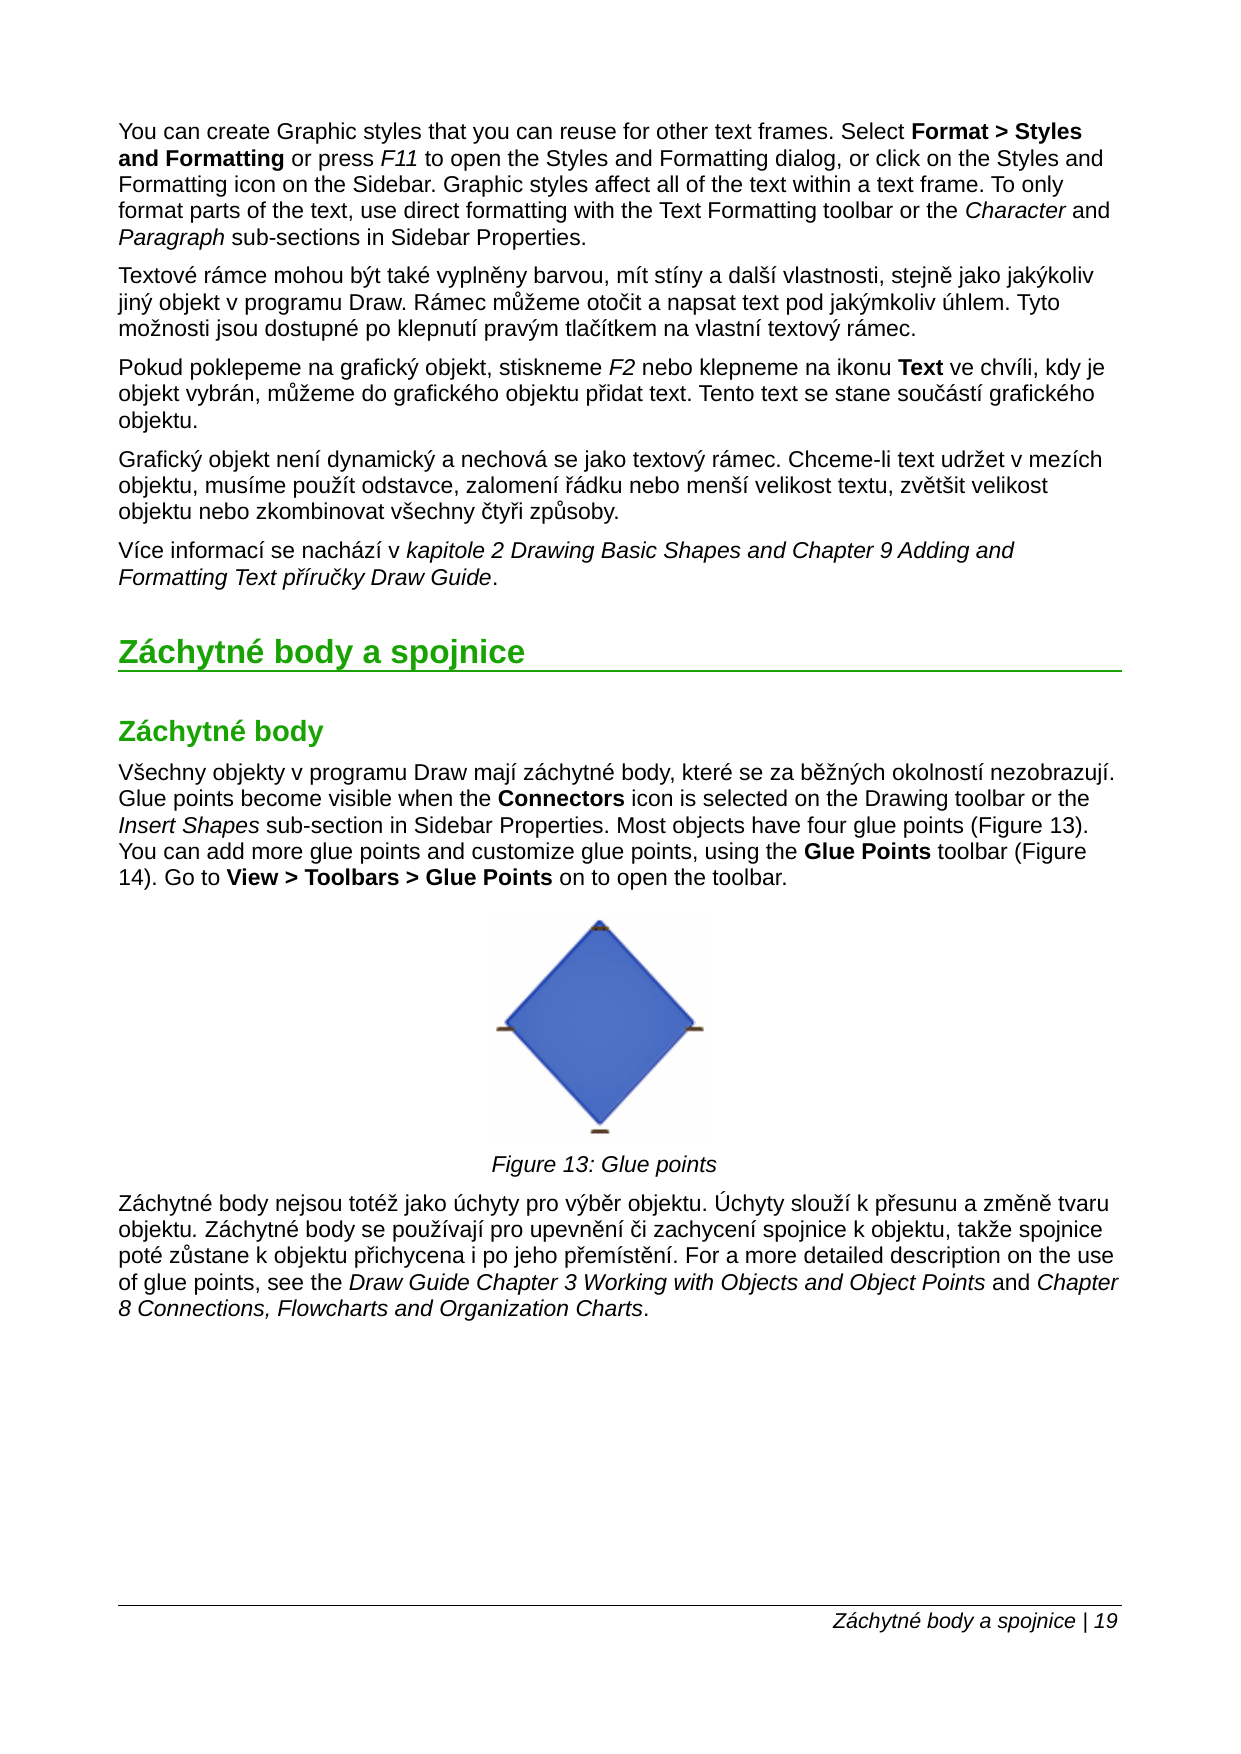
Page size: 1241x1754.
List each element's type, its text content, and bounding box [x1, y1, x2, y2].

text Záchytné body nejsou totéž jako úchyty pro výběr objektu. Úchyty slouží k přesunu a změně tvaru objektu. Záchytné body se používají pro upevnění či zachycení spojnice k objektu, takže spojnice poté zůstane k objektu přichycena i po jeho přemístění. For a more detailed description on the use of glue points, see the Draw Guide Chapter 3 Working with Objects and Object Points and Chapter 8 Connections, Flowcharts and Organization Charts. [118, 1190, 1122, 1321]
text Grafický objekt není dynamický a nechová se jako textový rámec. Chceme-li text udržet v mezích objektu, musíme použít odstavce, zalomení řádku nebo menší velikost textu, zvětšit velikost objektu nebo zkombinovat všechny čtyři způsoby. [118, 446, 1122, 524]
text Pokud poklepeme na grafický objekt, stiskneme F2 nebo klepneme na ikonu Text ve chvíli, kdy je objekt vybrán, můžeme do grafického objektu přidat text. Tento text se stane součástí grafického objektu. [118, 354, 1122, 433]
text Figure 13: Glue points [491, 1151, 749, 1178]
picture [491, 915, 710, 1140]
text Všechny objekty v programu Draw mají záchytné body, které se za běžných okolností nezobrazují. Glue points become visible when the Connectors icon is selected on the Drawing toolbar or the Insert Shapes sub‑section in Sidebar Properties. Most objects have four glue points (Figure 13). You can add more glue points and customize glue points, using the Glue Points toolbar (Figure 14). Go to View > Toolbars > Glue Points on to open the toolbar. [118, 759, 1122, 891]
subtitle Záchytné body a spojnice [118, 632, 1122, 670]
text You can create Graphic styles that you can reuse for other text frames. Select Format > Styles and Formatting or press F11 to open the Styles and Formatting dialog, or click on the Styles and Formatting icon on the Sidebar. Graphic styles affect all of the text within a text frame. To only format parts of the text, use direct formatting with the Text Formatting toolbar or the Character and Paragraph sub-sections in Sidebar Properties. [118, 118, 1122, 250]
list Více informací se nachází v kapitole 2 Drawing Basic Shapes and Chapter 9 Adding and Formatting Text příručky Draw Guide. [118, 537, 1122, 590]
subtitle Záchytné body [118, 714, 1122, 747]
text Textové rámce mohou být také vyplněny barvou, mít stíny a další vlastnosti, stejně jako jakýkoliv jiný objekt v programu Draw. Rámec můžeme otočit a napsat text pod jakýmkoliv úhlem. Tyto možnosti jsou dostupné po klepnutí pravým tlačítkem na vlastní textový rámec. [118, 262, 1122, 341]
